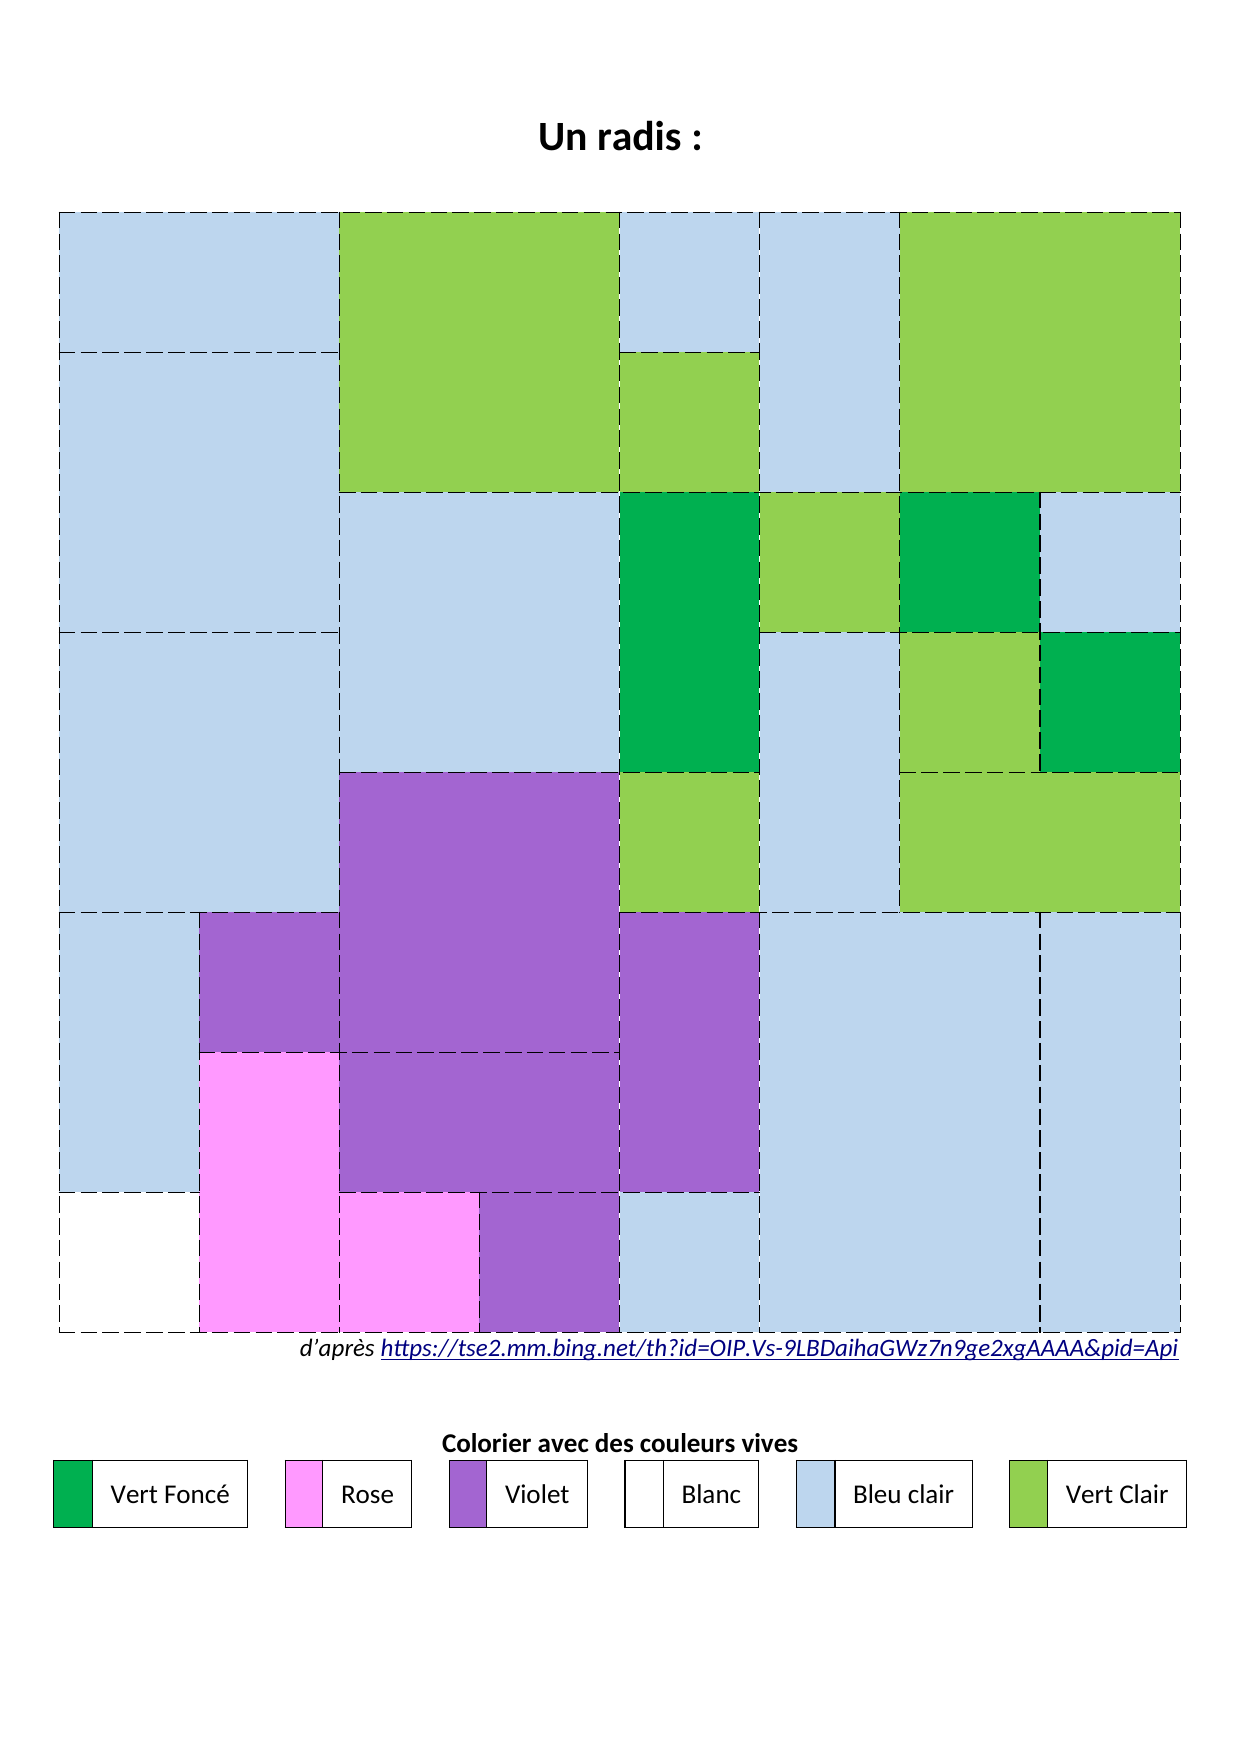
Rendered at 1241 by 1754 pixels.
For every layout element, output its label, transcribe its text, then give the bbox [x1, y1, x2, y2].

table_header [973, 1460, 1009, 1527]
table_cell [479, 1192, 619, 1332]
table_cell [199, 1052, 339, 1332]
table_header [286, 1461, 322, 1527]
table_header Blanc [664, 1461, 758, 1527]
table_cell [199, 912, 339, 1052]
table_header Rose [323, 1461, 411, 1527]
table_cell [1040, 632, 1180, 772]
table_cell [59, 632, 339, 912]
table_header [759, 1460, 796, 1527]
table_header Bleu clair [836, 1461, 972, 1527]
table_header [412, 1460, 449, 1527]
table_cell [900, 632, 1040, 772]
table_cell [900, 492, 1040, 632]
table_header [248, 1460, 285, 1527]
table_cell [620, 352, 759, 492]
table_cell [620, 1192, 759, 1332]
table_cell [760, 492, 900, 632]
table_cell [900, 772, 1180, 912]
table_header [760, 212, 900, 492]
table_header [620, 212, 759, 352]
table_header [450, 1461, 486, 1527]
table_cell [59, 352, 339, 632]
table_cell [620, 912, 759, 1192]
table_cell [620, 772, 759, 912]
table_cell [339, 492, 619, 772]
table_header [59, 212, 339, 352]
table_header Violet [487, 1461, 587, 1527]
table_header [900, 212, 1180, 492]
table_cell [339, 1052, 619, 1192]
table_header [797, 1461, 834, 1527]
table_header [588, 1460, 624, 1527]
table_cell [1040, 912, 1180, 1332]
table_header [626, 1461, 663, 1527]
text Colorier avec des couleurs vives [59, 1427, 1181, 1460]
table_header Vert Foncé [93, 1461, 247, 1527]
table_header [1010, 1461, 1047, 1527]
table_header [339, 212, 619, 492]
table_header [54, 1461, 92, 1527]
table_cell [339, 1192, 479, 1332]
table_cell [760, 632, 900, 912]
table_cell [620, 492, 759, 772]
table_cell [59, 1192, 199, 1332]
text d’après https://tse2.mm.bing.net/th?id=OIP.Vs-9LBDaihaGWz7n9ge2xgAAAA&pid=Api [59, 1333, 1181, 1363]
table_header Vert Clair [1048, 1461, 1186, 1527]
table_cell [1040, 492, 1180, 632]
table_cell [59, 912, 199, 1192]
text Un radis : [59, 110, 1181, 161]
table_cell [760, 912, 1040, 1332]
table_cell [339, 772, 619, 1052]
